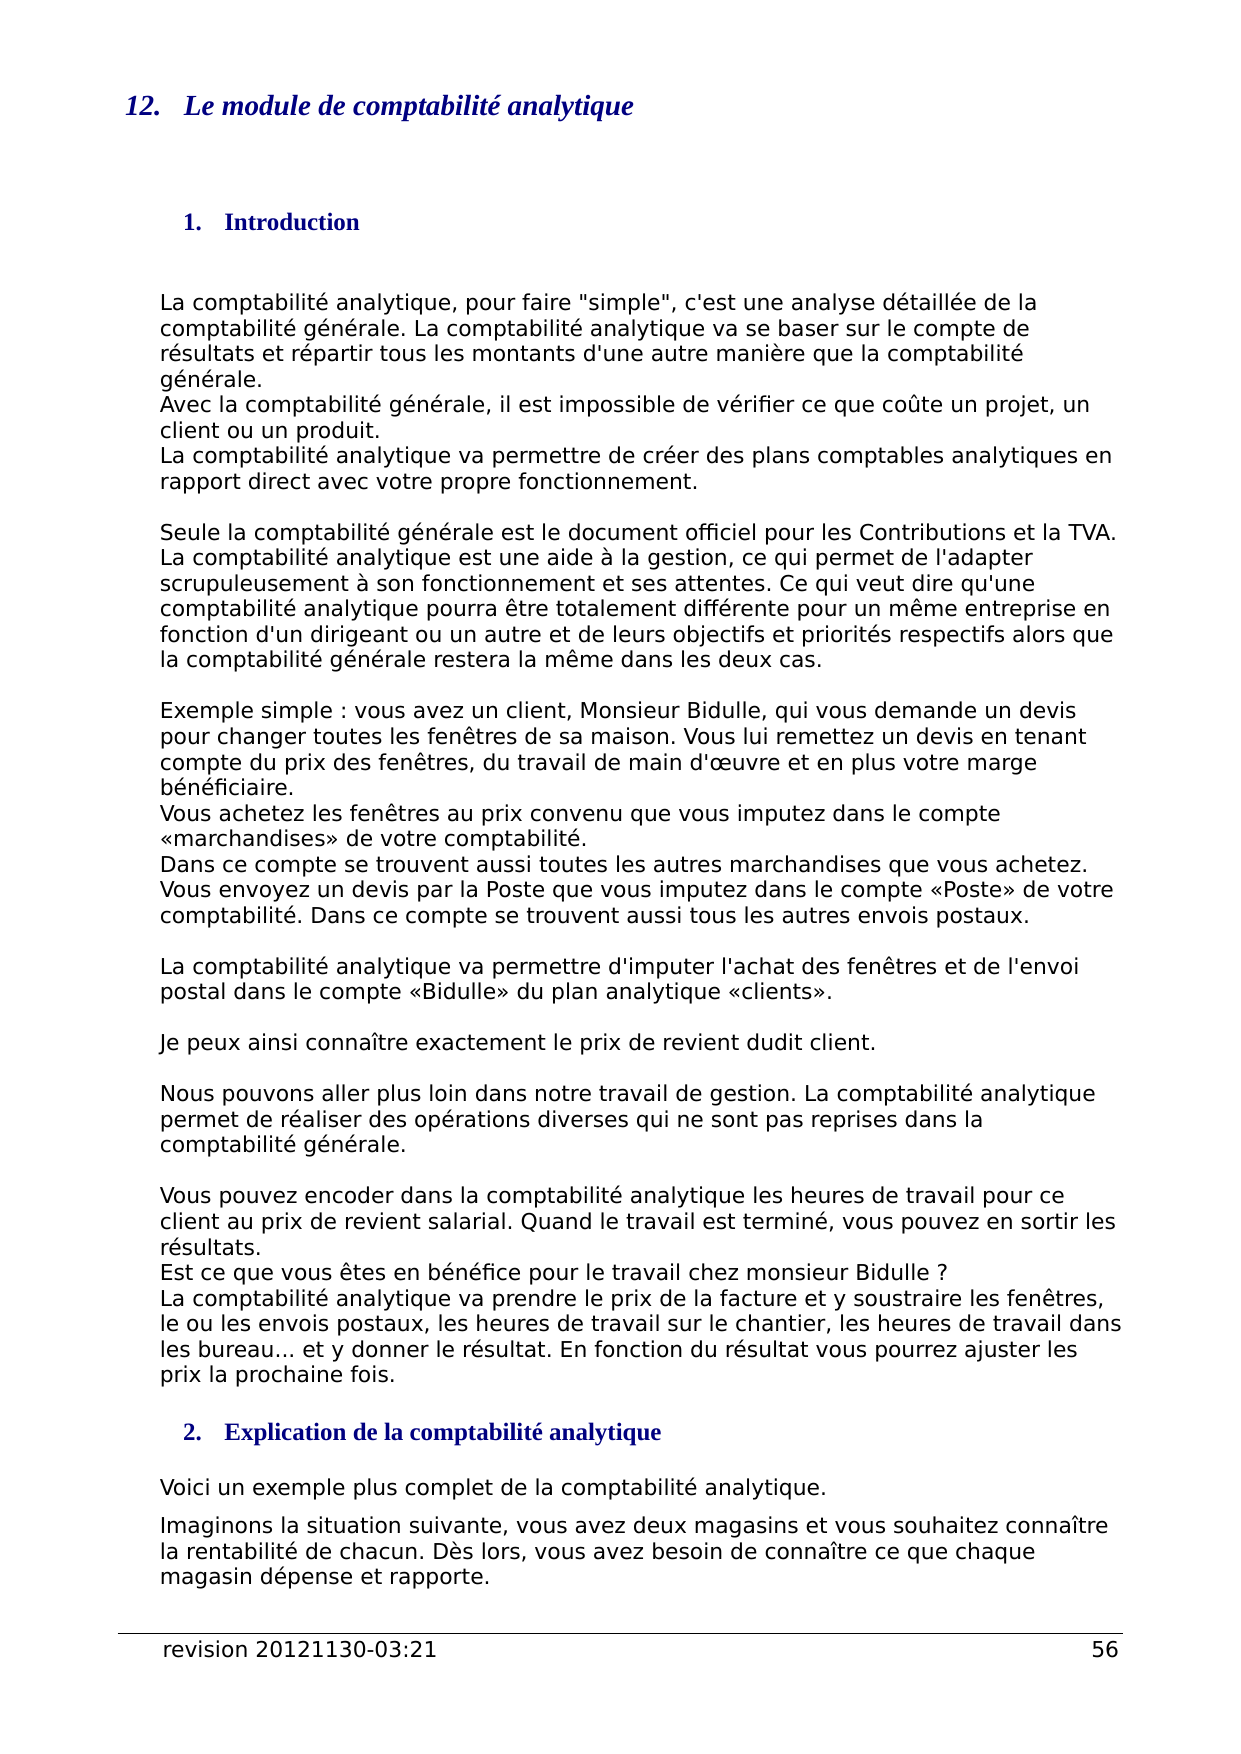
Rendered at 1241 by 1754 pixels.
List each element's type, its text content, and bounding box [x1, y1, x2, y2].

text Nous pouvons aller plus loin dans notre travail de gestion. La comptabilité analytique permet de réaliser des opérations diverses qui ne sont pas reprises dans la comptabilité générale. [159, 1081, 1123, 1158]
text Dans ce compte se trouvent aussi toutes les autres marchandises que vous achetez. Vous envoyez un devis par la Poste que vous imputez dans le compte «Poste» de votre comptabilité. Dans ce compte se trouvent aussi tous les autres envois postaux. [159, 852, 1123, 928]
text Seule la comptabilité générale est le document officiel pour les Contributions et la TVA. La comptabilité analytique est une aide à la gestion, ce qui permet de l'adapter scrupuleusement à son fonctionnement et ses attentes. Ce qui veut dire qu'une comptabilité analytique pourra être totalement différente pour un même entreprise en fonction d'un dirigeant ou un autre et de leurs objectifs et priorités respectifs alors que la comptabilité générale restera la même dans les deux cas. [159, 520, 1123, 673]
text Avec la comptabilité générale, il est impossible de vérifier ce que coûte un projet, un client ou un produit. [159, 392, 1123, 443]
text Vous pouvez encoder dans la comptabilité analytique les heures de travail pour ce client au prix de revient salarial. Quand le travail est terminé, vous pouvez en sortir les résultats. [159, 1183, 1123, 1260]
text La comptabilité analytique va prendre le prix de la facture et y soustraire les fenêtres, le ou les envois postaux, les heures de travail sur le chantier, les heures de travail dans les bureau... et y donner le résultat. En fonction du résultat vous pourrez ajuster les prix la prochaine fois. [159, 1286, 1123, 1388]
text Voici un exemple plus complet de la comptabilité analytique. [159, 1475, 1123, 1501]
subtitle Explication de la comptabilité analytique [177, 1417, 1123, 1446]
text Imaginons la situation suivante, vous avez deux magasins et vous souhaitez connaître la rentabilité de chacun. Dès lors, vous avez besoin de connaître ce que chaque magasin dépense et rapporte. [159, 1513, 1123, 1590]
text Vous achetez les fenêtres au prix convenu que vous imputez dans le compte «marchandises» de votre comptabilité. [159, 801, 1123, 852]
text La comptabilité analytique va permettre de créer des plans comptables analytiques en rapport direct avec votre propre fonctionnement. [159, 443, 1123, 494]
text Je peux ainsi connaître exactement le prix de revient dudit client. [159, 1030, 1123, 1056]
subtitle Le module de comptabilité analytique [117, 88, 1123, 122]
text Exemple simple : vous avez un client, Monsieur Bidulle, qui vous demande un devis pour changer toutes les fenêtres de sa maison. Vous lui remettez un devis en tenant compte du prix des fenêtres, du travail de main d'œuvre et en plus votre marge bénéficiaire. [159, 699, 1123, 801]
text La comptabilité analytique va permettre d'imputer l'achat des fenêtres et de l'envoi postal dans le compte «Bidulle» du plan analytique «clients». [159, 954, 1123, 1005]
text La comptabilité analytique, pour faire "simple", c'est une analyse détaillée de la comptabilité générale. La comptabilité analytique va se baser sur le compte de résultats et répartir tous les montants d'une autre manière que la comptabilité générale. [159, 290, 1123, 392]
text Est ce que vous êtes en bénéfice pour le travail chez monsieur Bidulle ? [159, 1260, 1123, 1286]
subtitle Introduction [177, 207, 1123, 235]
